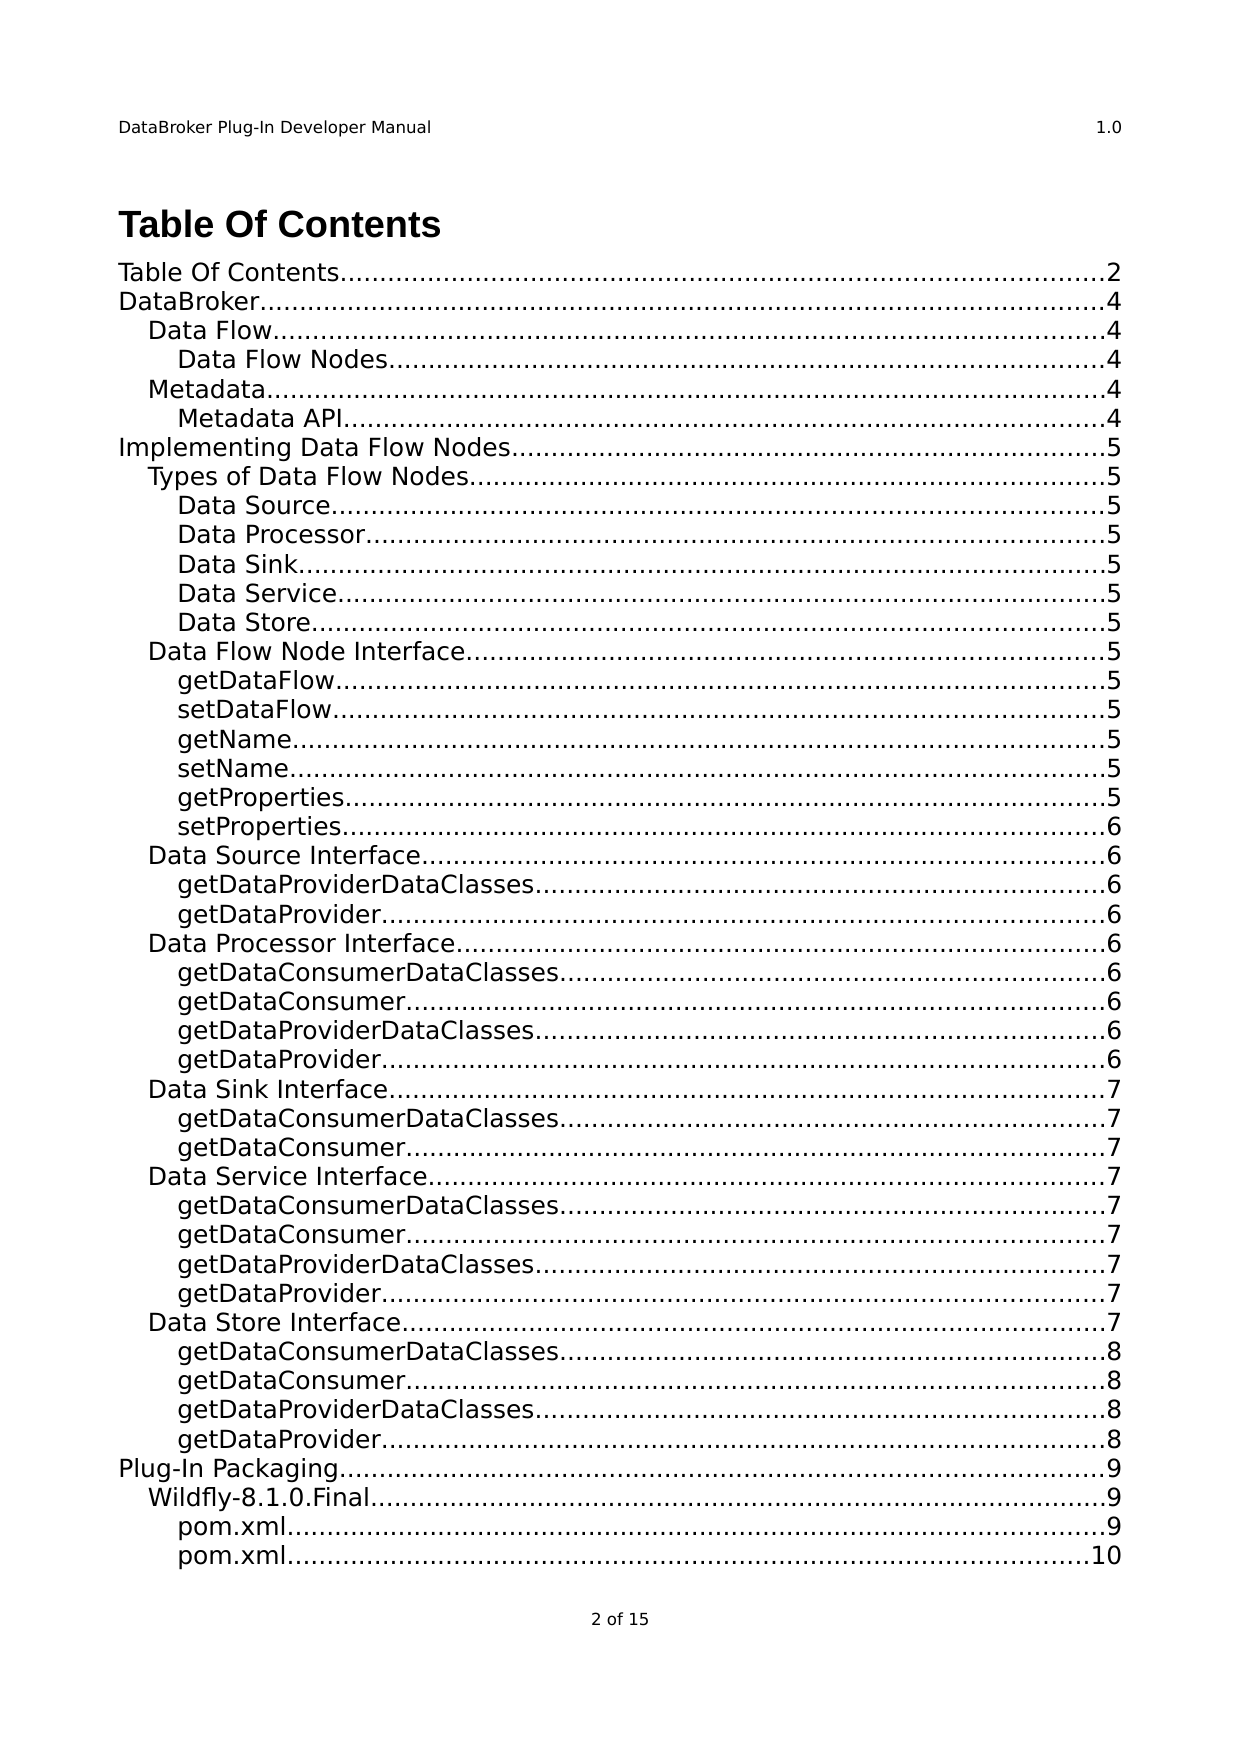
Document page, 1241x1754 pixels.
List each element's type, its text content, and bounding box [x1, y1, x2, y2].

text Data Store Interface 7 [148, 1308, 1122, 1337]
text getDataProviderDataClasses 6 [177, 871, 1122, 900]
text Data Sink 5 [177, 550, 1122, 579]
text setDataFlow 5 [177, 696, 1122, 725]
text Metadata API 4 [177, 404, 1122, 433]
text getDataProviderDataClasses 7 [177, 1250, 1122, 1279]
text getDataConsumerDataClasses 8 [177, 1337, 1122, 1367]
text Data Source 5 [177, 492, 1122, 521]
text getDataConsumerDataClasses 7 [177, 1104, 1122, 1133]
text Data Store 5 [177, 608, 1122, 637]
text Wildfly-8.1.0.Final 9 [148, 1483, 1122, 1512]
subtitle Table Of Contents [118, 202, 1122, 246]
text Data Service Interface 7 [148, 1162, 1122, 1192]
text Types of Data Flow Nodes 5 [148, 462, 1122, 492]
text Data Flow Node Interface 5 [148, 637, 1122, 667]
text getProperties 5 [177, 783, 1122, 812]
text getDataFlow 5 [177, 667, 1122, 696]
text Data Service 5 [177, 579, 1122, 608]
text Metadata 4 [148, 375, 1122, 404]
text Plug-In Packaging 9 [118, 1454, 1122, 1483]
text pom.xml 10 [177, 1542, 1122, 1571]
text Data Source Interface 6 [148, 842, 1122, 871]
text getDataProvider 8 [177, 1425, 1122, 1454]
text getDataProviderDataClasses 6 [177, 1017, 1122, 1046]
text getDataProvider 6 [177, 1046, 1122, 1075]
text DataBroker 4 [118, 287, 1122, 317]
text getDataProvider 6 [177, 900, 1122, 929]
text Table Of Contents 2 [118, 258, 1122, 287]
text Data Sink Interface 7 [148, 1075, 1122, 1104]
text pom.xml 9 [177, 1512, 1122, 1542]
text Data Flow Nodes 4 [177, 346, 1122, 375]
text getName 5 [177, 725, 1122, 754]
text getDataConsumerDataClasses 7 [177, 1192, 1122, 1221]
text Implementing Data Flow Nodes 5 [118, 433, 1122, 462]
text setName 5 [177, 754, 1122, 783]
text getDataConsumer 6 [177, 987, 1122, 1017]
text getDataConsumer 8 [177, 1367, 1122, 1396]
text getDataProvider 7 [177, 1279, 1122, 1308]
text Data Processor 5 [177, 521, 1122, 550]
text setProperties 6 [177, 812, 1122, 842]
text Data Processor Interface 6 [148, 929, 1122, 958]
text getDataConsumerDataClasses 6 [177, 958, 1122, 987]
text getDataConsumer 7 [177, 1221, 1122, 1250]
text getDataProviderDataClasses 8 [177, 1396, 1122, 1425]
text Data Flow 4 [148, 317, 1122, 346]
text getDataConsumer 7 [177, 1133, 1122, 1162]
